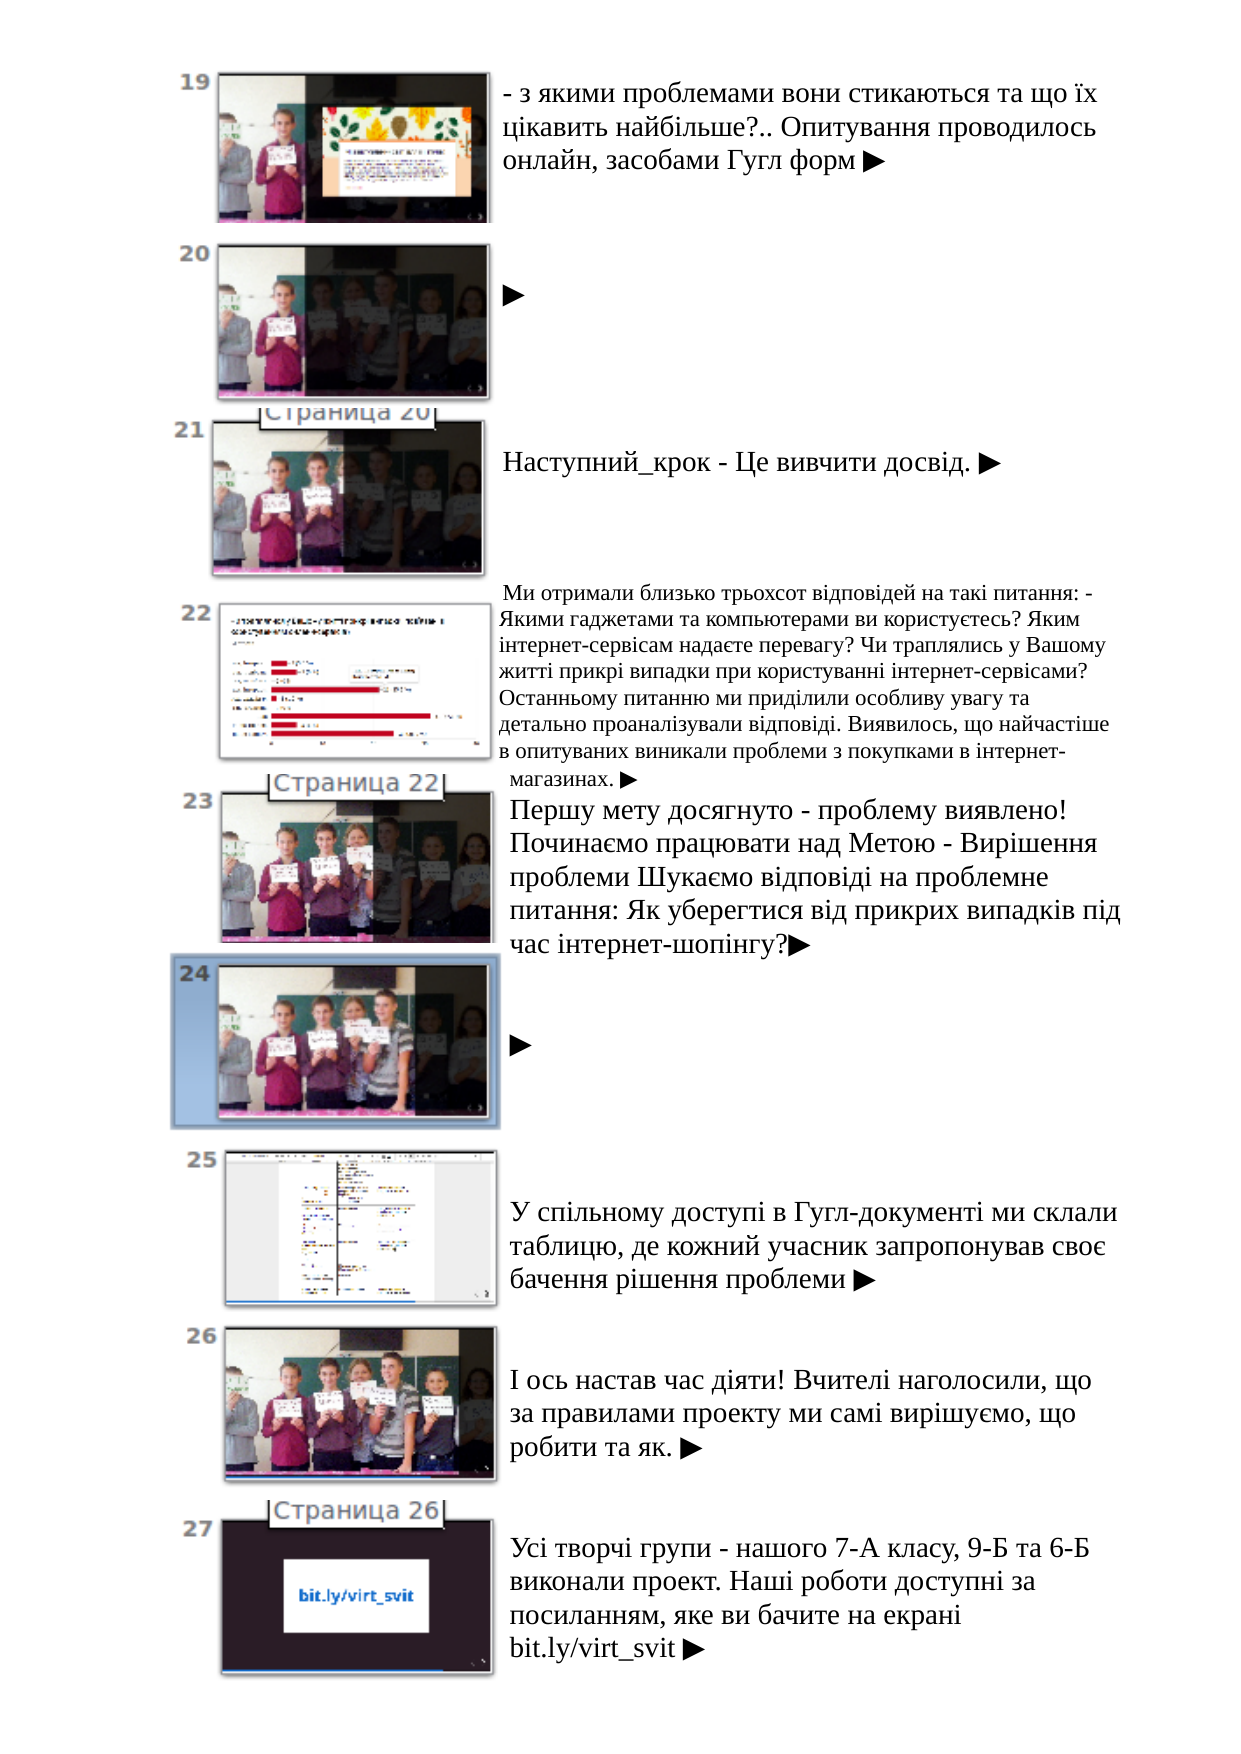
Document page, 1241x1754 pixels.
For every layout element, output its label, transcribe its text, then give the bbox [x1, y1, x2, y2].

picture [160, 55, 510, 1489]
text [118, 1027, 160, 1060]
text У спільному доступі в Гугл-документі ми склали таблицю, де кожний учасник запропонував своє бачення рішення проблеми ▶ [510, 1194, 1122, 1295]
text [118, 1194, 176, 1295]
text Ми отримали близько трьохсот відповідей на такі питання: - Якими гаджетами та компьютерами ви користуєтесь? Яким інтернет-сервісам надаєте перевагу? Чи траплялись у Вашому житті прикрі випадки при користуванні інтернет-сервісами? Останньому питанню ми приділили особливу увагу та детально проаналізували відповіді. Виявилось, що найчастіше в опитуваних виникали проблеми з покупками в інтернет-магазинах. ▶ [499, 578, 1122, 792]
text Усі творчі групи - нашого 7-А класу, 9-Б та 6-Б виконали проект. Наші роботи доступні за посиланням, яке ви бачите на екрані bit.ly/virt_svit ▶ [510, 1530, 1122, 1664]
text [118, 1362, 186, 1463]
text [118, 277, 172, 310]
text [118, 578, 172, 792]
text [118, 75, 176, 176]
text Першу мету досягнуто - проблему виявлено! Починаємо працювати над Метою - Вирішення проблеми Шукаємо відповіді на проблемне питання: Як уберегтися від прикрих випадків під час інтернет-шопінгу?▶ [510, 792, 1122, 959]
text Наступний_крок - Це вивчити досвід. ▶ [503, 444, 1122, 478]
text [118, 792, 172, 959]
text [118, 1530, 172, 1664]
text І ось настав час діяти! Вчителі наголосили, що за правилами проекту ми самі вирішуємо, що робити та як. ▶ [510, 1362, 1122, 1463]
text ▶ [510, 1027, 1122, 1060]
text - з якими проблемами вони стикаються та що їх цікавить найбільше?.. Опитування проводилось онлайн, засобами Гугл форм ▶ [503, 75, 1122, 176]
text [118, 444, 172, 478]
picture [172, 1500, 510, 1684]
text ▶ [503, 277, 1122, 310]
